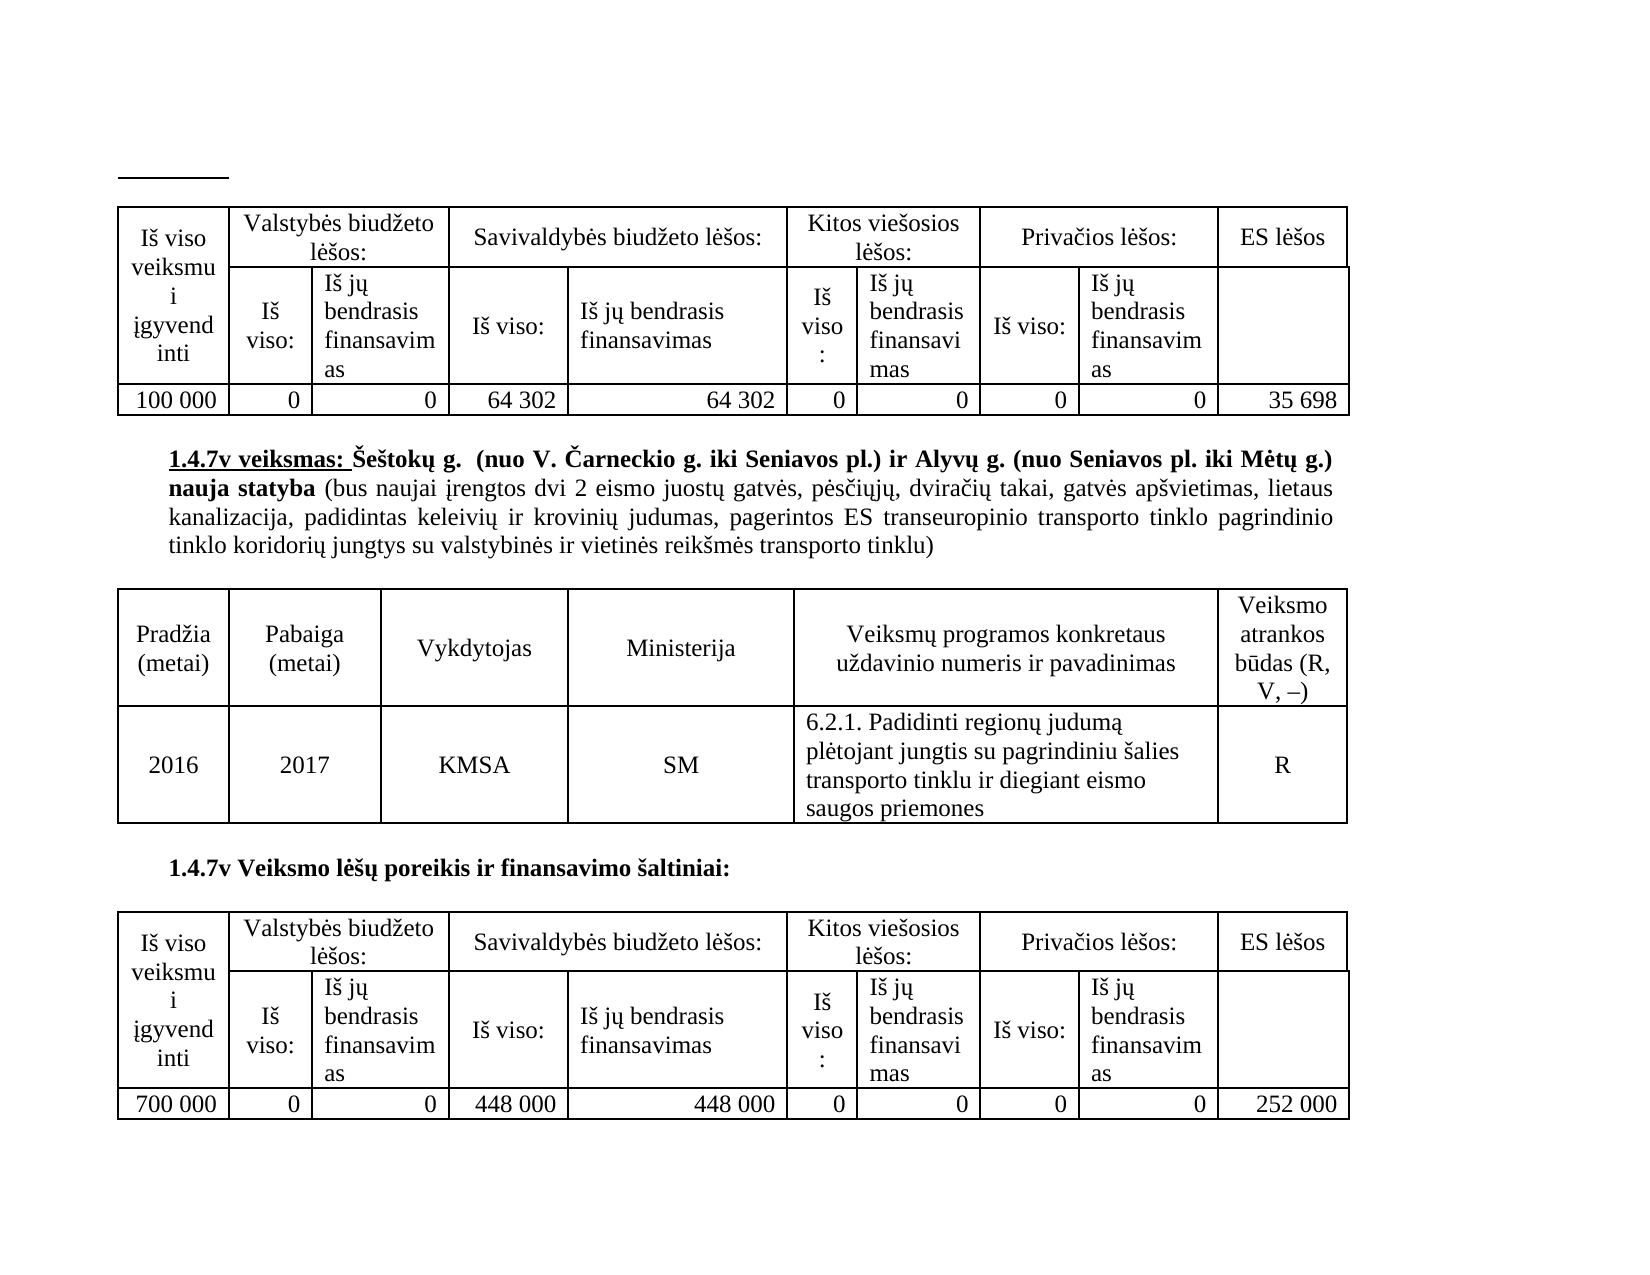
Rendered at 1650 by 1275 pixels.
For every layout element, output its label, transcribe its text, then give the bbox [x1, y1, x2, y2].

table_cell [1218, 177, 1370, 206]
table_cell [980, 824, 1079, 853]
table_cell [1079, 882, 1101, 911]
table_cell 0 [230, 1089, 311, 1118]
table_cell [980, 882, 1079, 911]
table_cell SM [569, 707, 793, 822]
table_cell [568, 416, 599, 444]
table_cell Vykdytojas [382, 590, 567, 705]
table_cell 700 000 [119, 1089, 228, 1118]
table_cell 0 [981, 385, 1078, 413]
table_cell 0 [858, 385, 979, 413]
table_cell [449, 824, 568, 853]
table_cell [896, 824, 980, 853]
table_cell [1370, 266, 1473, 383]
table_cell [857, 882, 896, 911]
table_cell [156, 179, 228, 206]
table_cell [1218, 853, 1347, 882]
table_cell Iš jų bendrasis finansavimas [858, 268, 979, 383]
table_cell 1.4.7v Veiksmo lėšų poreikis ir finansavimo šaltiniai: [156, 853, 1218, 882]
table_cell Savivaldybės biudžeto lėšos: [450, 208, 786, 266]
table_cell [1079, 416, 1101, 444]
table_cell [980, 559, 1079, 588]
table_cell 448 000 [569, 1089, 786, 1118]
table_cell Iš viso: [450, 972, 567, 1087]
table_cell Veiksmų programos konkretaus uždavinio numeris ir pavadinimas [795, 590, 1217, 705]
table_cell Iš viso: [788, 268, 856, 383]
table_cell 448 000 [450, 1089, 567, 1118]
table_cell [1350, 383, 1370, 413]
table_cell [118, 179, 156, 206]
table_cell 0 [313, 1089, 448, 1118]
table_cell 0 [858, 1089, 979, 1118]
table_cell [1370, 588, 1473, 705]
table_cell [1349, 588, 1370, 705]
table_cell [118, 444, 156, 559]
table_cell [1370, 444, 1473, 559]
table_cell [1219, 972, 1348, 1087]
table_cell [1350, 1087, 1370, 1118]
table_cell [118, 824, 156, 853]
table_cell KMSA [382, 707, 567, 822]
table_cell [1370, 970, 1473, 1087]
table_cell Iš viso veiksmui įgyvendinti [119, 208, 228, 383]
table_cell Ministerija [569, 590, 793, 705]
table_cell [857, 824, 896, 853]
table_cell 0 [313, 385, 448, 413]
table_cell Iš jų bendrasis finansavimas [1080, 268, 1217, 383]
table_cell [599, 416, 787, 444]
table_cell Iš jų bendrasis finansavimas [569, 268, 786, 383]
table_cell 0 [981, 1089, 1078, 1118]
table_cell [156, 882, 228, 911]
table_cell [1370, 177, 1473, 206]
table_cell [1370, 383, 1473, 413]
table_cell Iš jų bendrasis finansavimas [313, 972, 448, 1087]
table_cell [381, 177, 448, 206]
table_cell [229, 416, 312, 444]
table_cell [599, 559, 787, 588]
table_cell [1079, 177, 1101, 206]
table_cell [1349, 206, 1370, 266]
table_cell [1218, 559, 1370, 588]
table_cell [787, 882, 857, 911]
table_cell [1218, 414, 1370, 444]
table_cell [1350, 970, 1370, 1087]
table_cell Iš jų bendrasis finansavimas [313, 268, 448, 383]
table_cell [312, 177, 381, 206]
table_cell [1370, 705, 1473, 822]
table_cell [381, 882, 448, 911]
table_cell [1370, 911, 1473, 970]
table_cell [1349, 705, 1370, 822]
table_cell [857, 177, 896, 206]
table_cell [312, 824, 381, 853]
table_cell [980, 177, 1079, 206]
table_cell [312, 416, 381, 444]
table_cell 1.4.7v veiksmas: Šeštokų g. (nuo V. Čarneckio g. iki Seniavos pl.) ir Alyvų g. (nuo Seniavos pl. iki Mėtų g.) nauja statyba (bus naujai įrengtos dvi 2 eismo juostų gatvės, pėsčiųjų, dviračių takai, gatvės apšvietimas, lietaus kanalizacija, padidintas keleivių ir krovinių judumas, pagerintos ES transeuropinio transporto tinklo pagrindinio tinklo koridorių jungtys su valstybinės ir vietinės reikšmės transporto tinklu) [156, 444, 1347, 559]
table_cell 0 [1080, 385, 1217, 413]
table_cell [1218, 882, 1370, 911]
table_cell 0 [788, 385, 856, 413]
table_cell Iš viso: [230, 268, 311, 383]
table_cell 6.2.1. Padidinti regionų judumą plėtojant jungtis su pagrindiniu šalies transporto tinklu ir diegiant eismo saugos priemones [795, 707, 1217, 822]
table_cell 64 302 [569, 385, 786, 413]
table_cell 252 000 [1219, 1089, 1348, 1118]
table_cell Pradžia (metai) [119, 590, 228, 705]
table_cell [118, 416, 156, 444]
table_cell [229, 882, 312, 911]
table_cell [1079, 559, 1101, 588]
table_cell [599, 177, 787, 206]
table_cell [1079, 824, 1101, 853]
table_cell Iš viso: [788, 972, 856, 1087]
table_cell [1218, 822, 1370, 853]
table_cell 0 [230, 385, 311, 413]
table_cell [787, 559, 857, 588]
table_cell Veiksmo atrankos būdas (R, V, –) [1219, 590, 1346, 705]
table_cell [896, 177, 980, 206]
table_cell [229, 559, 312, 588]
table_cell [229, 177, 312, 206]
table_cell [381, 559, 448, 588]
table_cell [1101, 559, 1218, 588]
table_cell Iš jų bendrasis finansavimas [858, 972, 979, 1087]
table_cell Iš jų bendrasis finansavimas [569, 972, 786, 1087]
table_cell 35 698 [1219, 385, 1348, 413]
table_cell 64 302 [450, 385, 567, 413]
table_cell [896, 882, 980, 911]
table_cell [896, 416, 980, 444]
table_cell Valstybės biudžeto lėšos: [230, 913, 448, 970]
table_cell Iš viso: [230, 972, 311, 1087]
table_cell [156, 416, 228, 444]
table_cell [449, 882, 568, 911]
table_cell ES lėšos [1219, 208, 1346, 266]
table_cell [312, 559, 381, 588]
table_cell [1101, 177, 1218, 206]
table_cell [1370, 1087, 1473, 1118]
table_cell Iš jų bendrasis finansavimas [1080, 972, 1217, 1087]
table_cell [568, 177, 599, 206]
table_cell [1219, 268, 1348, 383]
table_cell Kitos viešosios lėšos: [788, 208, 979, 266]
table_cell Iš viso veiksmui įgyvendinti [119, 913, 228, 1087]
table_cell [1349, 853, 1370, 882]
table_cell [449, 177, 568, 206]
table_cell ES lėšos [1219, 913, 1346, 970]
table_cell 0 [788, 1089, 856, 1118]
table_cell Privačios lėšos: [981, 208, 1217, 266]
table_cell [1101, 824, 1218, 853]
table_cell [1370, 822, 1473, 853]
table_cell Pabaiga (metai) [230, 590, 380, 705]
table_cell [787, 824, 857, 853]
table_cell [1101, 882, 1218, 911]
table_cell Valstybės biudžeto lėšos: [230, 208, 448, 266]
table_cell [896, 559, 980, 588]
table_cell [980, 416, 1079, 444]
table_cell [1349, 911, 1370, 970]
table_cell [229, 824, 312, 853]
table_cell [1370, 559, 1473, 588]
table_cell Savivaldybės biudžeto lėšos: [450, 913, 786, 970]
table_cell [787, 416, 857, 444]
table_cell Iš viso: [981, 268, 1078, 383]
table_cell [156, 824, 228, 853]
table_cell [156, 559, 228, 588]
table_cell [568, 882, 599, 911]
table_cell [1370, 414, 1473, 444]
table_cell [599, 882, 787, 911]
table_cell [1349, 444, 1370, 559]
table_cell [568, 559, 599, 588]
table_cell Iš viso: [450, 268, 567, 383]
table_cell [1370, 853, 1473, 882]
table_cell [312, 882, 381, 911]
table_cell [381, 416, 448, 444]
table_cell 2017 [230, 707, 380, 822]
table_cell [857, 559, 896, 588]
table_cell 0 [1080, 1089, 1217, 1118]
table_cell [857, 416, 896, 444]
table_cell [599, 824, 787, 853]
table_cell [568, 824, 599, 853]
table_cell Privačios lėšos: [981, 913, 1217, 970]
table_cell [1350, 266, 1370, 383]
table_cell Iš viso: [981, 972, 1078, 1087]
table_cell 2016 [119, 707, 228, 822]
table_cell [787, 177, 857, 206]
table_cell [381, 824, 448, 853]
table_cell [1101, 416, 1218, 444]
table_cell [118, 559, 156, 588]
table_cell [118, 853, 156, 882]
table_cell 100 000 [119, 385, 228, 413]
table_cell [1370, 206, 1473, 266]
table_cell [449, 559, 568, 588]
table_cell [1370, 882, 1473, 911]
table_cell [449, 416, 568, 444]
table_cell [118, 882, 156, 911]
table_cell Kitos viešosios lėšos: [788, 913, 979, 970]
table_cell R [1219, 707, 1346, 822]
